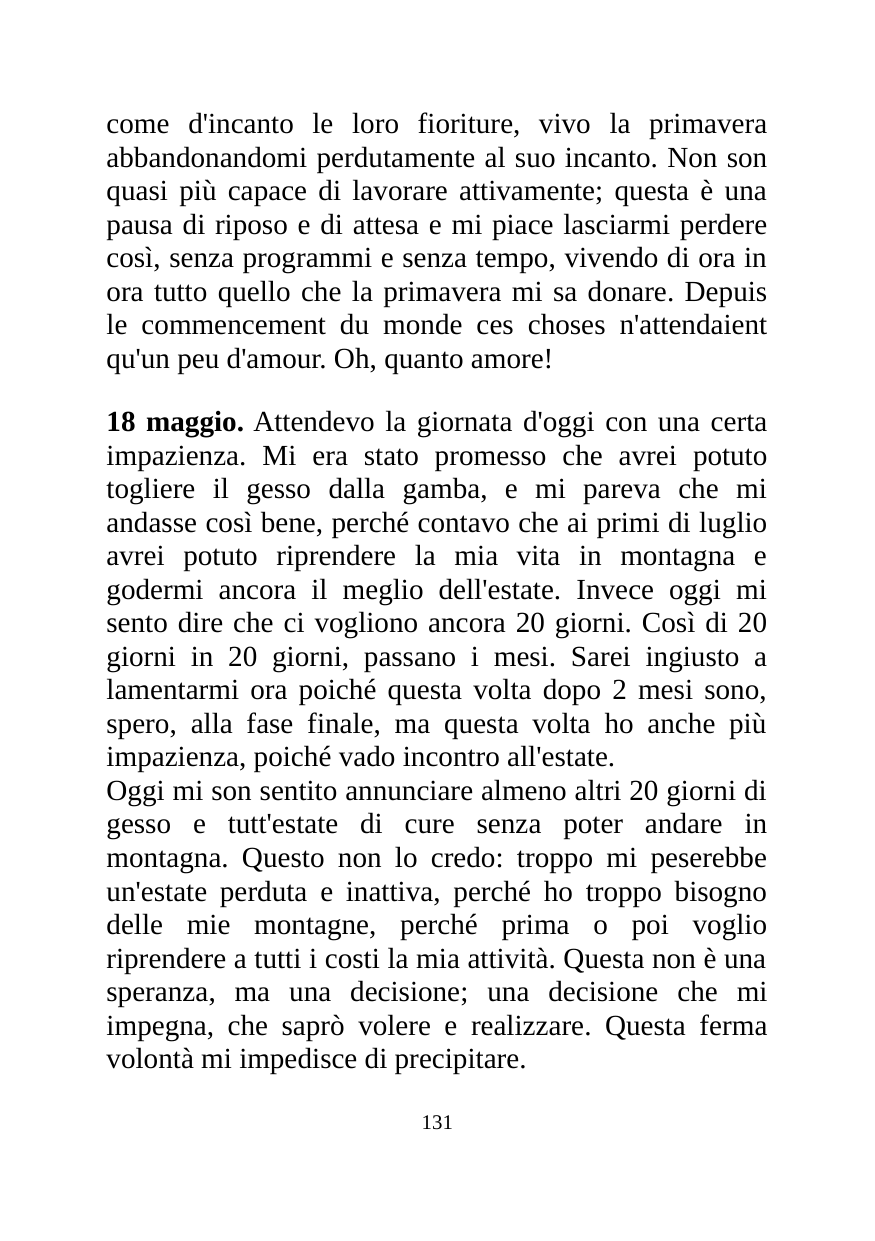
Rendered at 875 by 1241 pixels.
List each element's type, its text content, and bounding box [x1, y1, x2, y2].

text 18 maggio. Attendevo la giornata d'oggi con una certa impazienza. Mi era stato promesso che avrei potuto togliere il gesso dalla gamba, e mi pareva che mi andasse così bene, perché contavo che ai primi di luglio avrei potuto riprendere la mia vita in montagna e godermi ancora il meglio dell'estate. Invece oggi mi sento dire che ci vogliono ancora 20 giorni. Così di 20 giorni in 20 giorni, passano i mesi. Sarei ingiusto a lamentarmi ora poiché questa volta dopo 2 mesi sono, spero, alla fase finale, ma questa volta ho anche più impazienza, poiché vado incontro all'estate. [106, 404, 768, 773]
text come d'incanto le loro fioriture, vivo la primavera abbandonandomi perdutamente al suo incanto. Non son quasi più capace di lavorare attivamente; questa è una pausa di riposo e di attesa e mi piace lasciarmi perdere così, senza programmi e senza tempo, vivendo di ora in ora tutto quello che la primavera mi sa donare. Depuis le commencement du monde ces choses n'attendaient qu'un peu d'amour. Oh, quanto amore! [106, 106, 768, 374]
text Oggi mi son sentito annunciare almeno altri 20 giorni di gesso e tutt'estate di cure senza poter andare in montagna. Questo non lo credo: troppo mi peserebbe un'estate perduta e inattiva, perché ho troppo bisogno delle mie montagne, perché prima o poi voglio riprendere a tutti i costi la mia attività. Questa non è una speranza, ma una decisione; una decisione che mi impegna, che saprò volere e realizzare. Questa ferma volontà mi impedisce di precipitare. [106, 773, 768, 1075]
